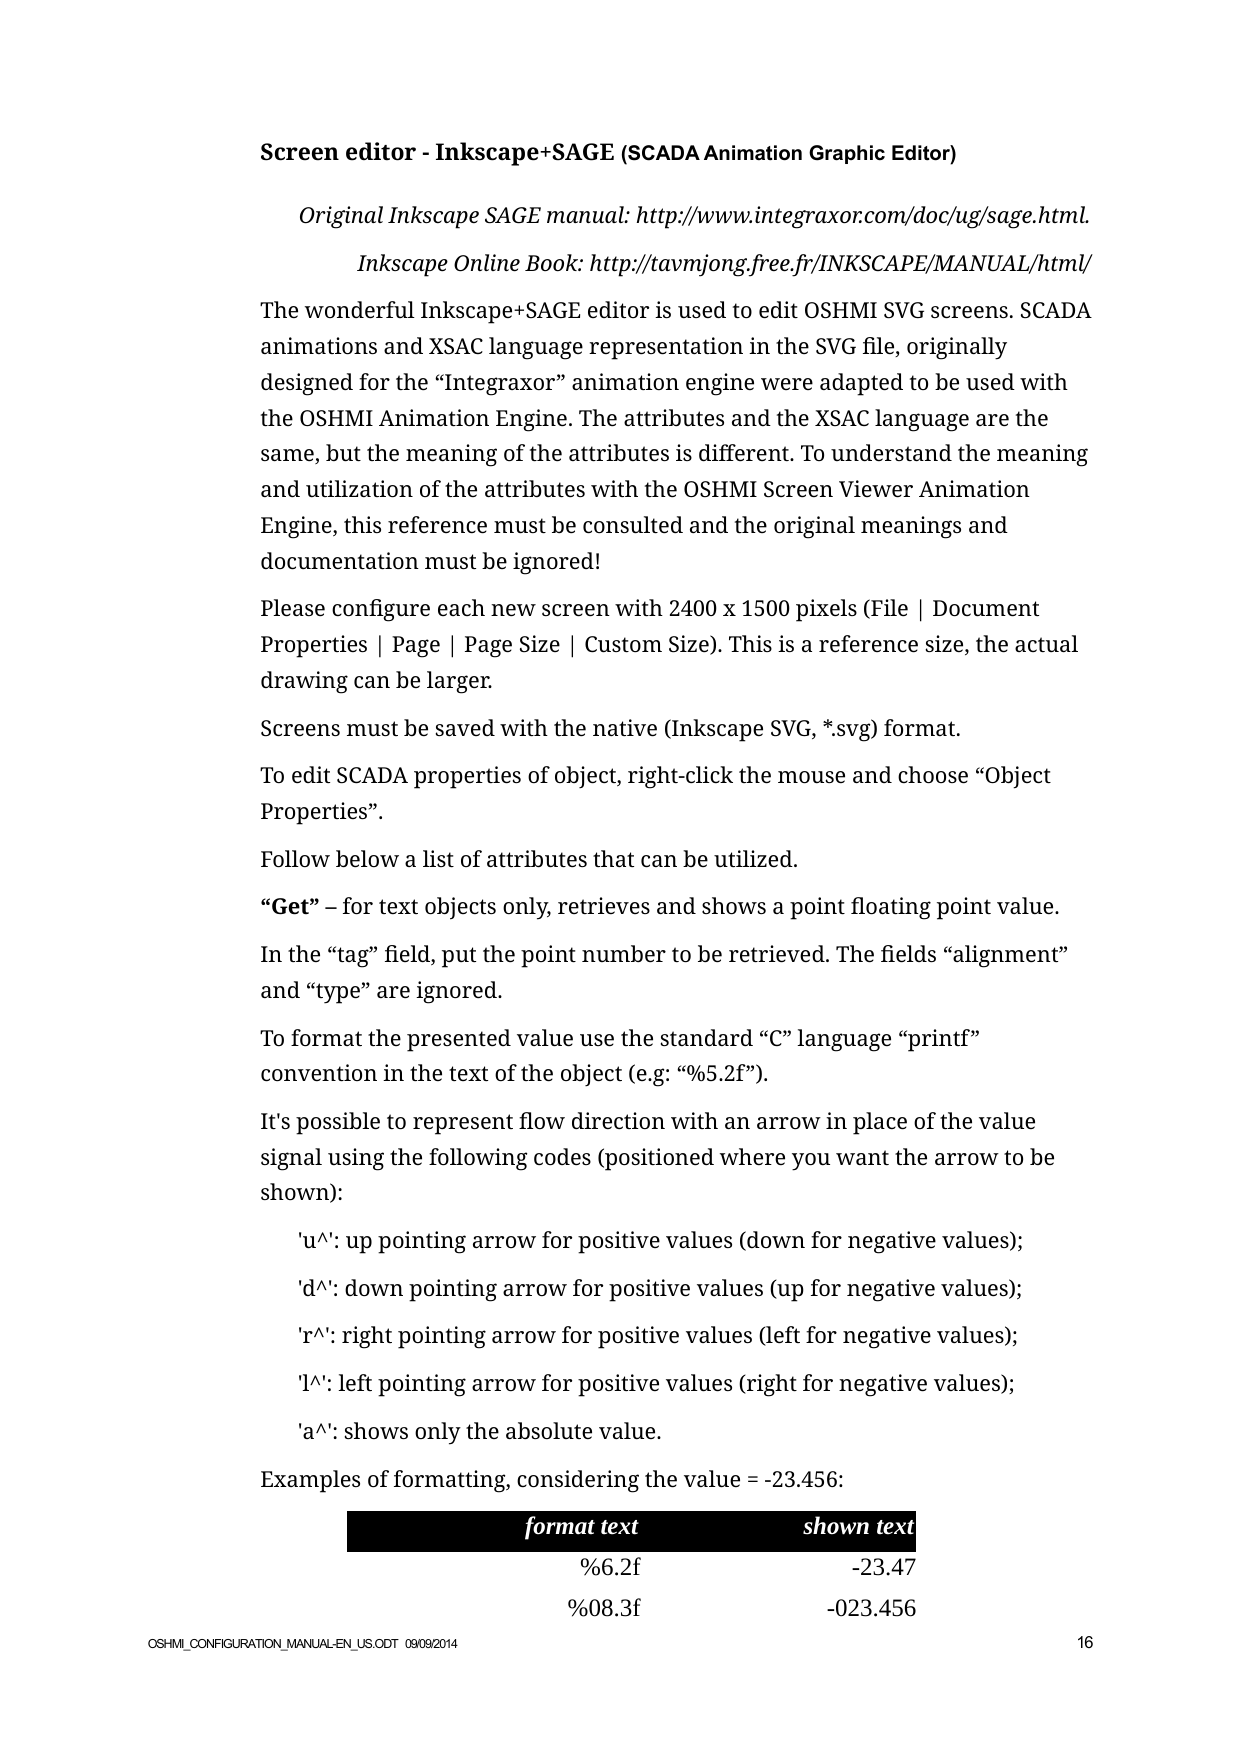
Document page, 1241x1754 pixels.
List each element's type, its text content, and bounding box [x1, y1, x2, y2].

text 'l^': left pointing arrow for positive values (right for negative values); [260, 1368, 1093, 1398]
text It's possible to represent flow direction with an arrow in place of the value signal using the following codes (positioned where you want the arrow to be shown): [260, 1106, 1093, 1207]
text To format the presented value use the standard “C” language “printf” convention in the text of the object (e.g: “%5.2f”). [260, 1022, 1093, 1088]
text To edit SCADA properties of object, right-click the mouse and choose “Object Properties”. [260, 760, 1093, 826]
text “Get” – for text objects only, retrieves and shows a point floating point value. [260, 891, 1093, 921]
table_cell -23.47 [646, 1552, 916, 1593]
text 'a^': shows only the absolute value. [260, 1416, 1093, 1446]
table_cell -023.456 [646, 1593, 916, 1622]
text Inkscape Online Book: http://tavmjong.free.fr/INKSCAPE/MANUAL/html/ [260, 248, 1093, 278]
subtitle Screen editor - Inkscape+SAGE (SCADA Animation Graphic Editor) [260, 136, 1093, 167]
text Follow below a list of attributes that can be utilized. [260, 844, 1093, 873]
text In the “tag” field, put the point number to be retrieved. The fields “alignment” and “type” are ignored. [260, 939, 1093, 1004]
table_cell %08.3f [347, 1593, 646, 1622]
text Please configure each new screen with 2400 x 1500 pixels (File | Document Properties | Page | Page Size | Custom Size). This is a reference size, the actual drawing can be larger. [260, 593, 1093, 694]
table_header format text [347, 1512, 646, 1552]
text 'r^': right pointing arrow for positive values (left for negative values); [260, 1321, 1093, 1350]
text Original Inkscape SAGE manual: http://www.integraxor.com/doc/ug/sage.html. [260, 200, 1093, 230]
text 'd^': down pointing arrow for positive values (up for negative values); [260, 1273, 1093, 1303]
table_cell %6.2f [347, 1552, 646, 1593]
table_header shown text [646, 1512, 916, 1552]
text Examples of formatting, considering the value = -23.456: [260, 1464, 1093, 1493]
text The wonderful Inkscape+SAGE editor is used to edit OSHMI SVG screens. SCADA animations and XSAC language representation in the SVG file, originally designed for the “Integraxor” animation engine were adapted to be used with the OSHMI Animation Engine. The attributes and the XSAC language are the same, but the meaning of the attributes is different. To understand the meaning and utilization of the attributes with the OSHMI Screen Viewer Animation Engine, this reference must be consulted and the original meanings and documentation must be ignored! [260, 296, 1093, 575]
text 'u^': up pointing arrow for positive values (down for negative values); [260, 1225, 1093, 1255]
text Screens must be saved with the native (Inkscape SVG, *.svg) format. [260, 712, 1093, 742]
